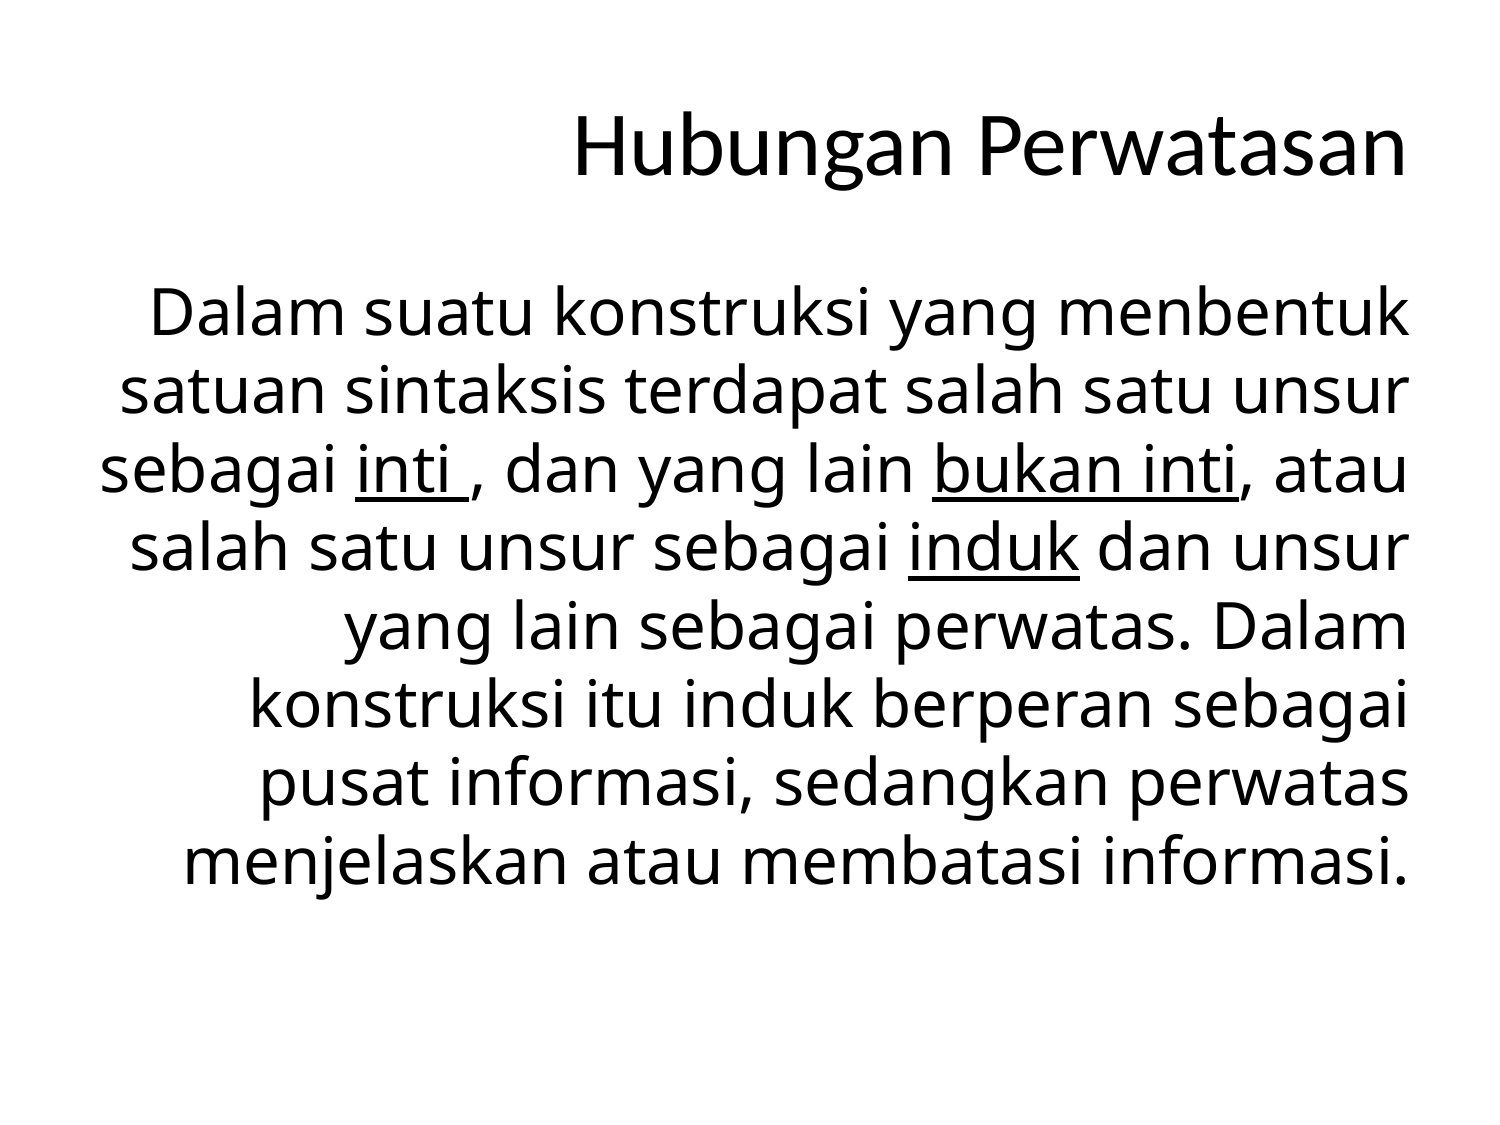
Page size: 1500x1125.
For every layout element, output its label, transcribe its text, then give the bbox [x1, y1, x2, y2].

list Dalam suatu konstruksi yang menbentuk satuan sintaksis terdapat salah satu unsur sebagai inti , dan yang lain bukan inti, atau salah satu unsur sebagai induk dan unsur yang lain sebagai perwatas. Dalam konstruksi itu induk berperan sebagai pusat informasi, sedangkan perwatas menjelaskan atau membatasi informasi. [75, 262, 1425, 1005]
title Hubungan Perwatasan [75, 45, 1425, 233]
